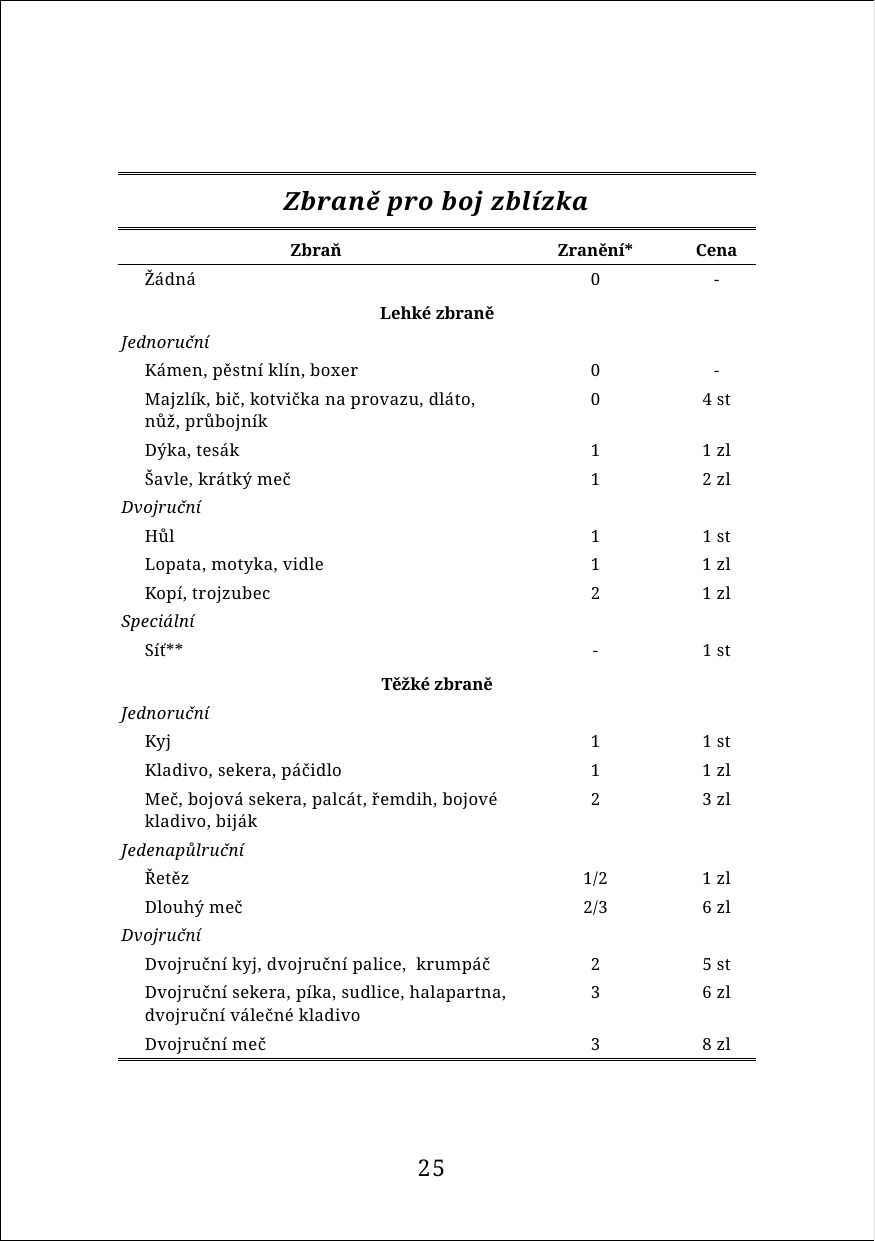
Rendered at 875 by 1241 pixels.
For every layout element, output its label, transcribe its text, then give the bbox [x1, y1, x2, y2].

table_cell 2/3 [514, 893, 677, 921]
table_cell 3 [514, 1029, 677, 1058]
table_cell Šavle, krátký meč [142, 464, 513, 493]
table_cell [118, 950, 142, 978]
table_cell Dvojruční [118, 493, 513, 521]
table_cell Řetěz [142, 864, 513, 892]
table_cell 0 [514, 356, 677, 384]
table_cell 6 zl [677, 893, 756, 921]
table_cell [118, 727, 142, 756]
table_cell 0 [514, 385, 677, 436]
table_cell Majzlík, bič, kotvička na provazu, dláto, nůž, průbojník [142, 385, 513, 436]
table_cell Lopata, motyka, vidle [142, 550, 513, 578]
table_cell 2 [514, 579, 677, 607]
table_cell Lehké zbraně [118, 293, 756, 327]
table_cell 1 [514, 436, 677, 464]
table_cell - [514, 636, 677, 664]
table_cell 2 [514, 950, 677, 978]
table_cell Jednoruční [118, 699, 756, 727]
table_cell [118, 636, 142, 664]
table_cell 3 zl [677, 784, 756, 835]
table_cell 1/2 [514, 864, 677, 892]
table_cell 6 zl [677, 978, 756, 1029]
table_cell 1 [514, 464, 677, 493]
table_cell 1 [514, 521, 677, 550]
table_header Zbraně pro boj zblízka [118, 175, 756, 227]
table_cell 1 st [677, 636, 756, 664]
table_cell Jednoruční [118, 328, 756, 356]
table_cell Kladivo, sekera, páčidlo [142, 756, 513, 784]
table_cell [514, 493, 677, 521]
table_cell 2 [514, 784, 677, 835]
table_cell 1 [514, 727, 677, 756]
table_cell 1 zl [677, 864, 756, 892]
table_cell Kyj [142, 727, 513, 756]
table_cell Kopí, trojzubec [142, 579, 513, 607]
table_cell [118, 521, 142, 550]
table_cell [118, 579, 142, 607]
table_cell 8 zl [677, 1029, 756, 1058]
table_cell 3 [514, 978, 677, 1029]
table_cell [118, 436, 142, 464]
table_cell Těžké zbraně [118, 664, 756, 698]
table_cell 1 zl [677, 579, 756, 607]
table_cell 1 [514, 550, 677, 578]
table_cell [118, 385, 142, 436]
table_cell - [677, 356, 756, 384]
table_cell 1 zl [677, 756, 756, 784]
table_cell Dvojruční [118, 921, 756, 949]
table_cell Dvojruční sekera, píka, sudlice, halapartna, dvojruční válečné kladivo [142, 978, 513, 1029]
table_cell - [677, 265, 756, 293]
table_cell [118, 1029, 142, 1058]
table_cell [118, 550, 142, 578]
table_cell 2 zl [677, 464, 756, 493]
table_cell 1 zl [677, 550, 756, 578]
table_cell [118, 893, 142, 921]
table_cell Dlouhý meč [142, 893, 513, 921]
table_cell Zranění* [514, 230, 677, 264]
table_cell [677, 493, 756, 521]
table_cell 1 zl [677, 436, 756, 464]
table_cell 1 [514, 756, 677, 784]
table_cell Speciální [118, 607, 756, 636]
table_cell 5 st [677, 950, 756, 978]
table_cell [118, 756, 142, 784]
table_cell [118, 464, 142, 493]
table_cell 1 st [677, 727, 756, 756]
table_cell 4 st [677, 385, 756, 436]
table_cell [118, 784, 142, 835]
table_cell Žádná [142, 265, 513, 293]
table_cell 1 st [677, 521, 756, 550]
table_cell Dvojruční kyj, dvojruční palice, krumpáč [142, 950, 513, 978]
table_cell Kámen, pěstní klín, boxer [142, 356, 513, 384]
table_cell Dvojruční meč [142, 1029, 513, 1058]
table_cell Jedenapůlruční [118, 835, 756, 864]
table_cell Hůl [142, 521, 513, 550]
table_cell Dýka, tesák [142, 436, 513, 464]
table_cell [118, 265, 142, 293]
table_cell [118, 356, 142, 384]
table_cell [118, 978, 142, 1029]
table_cell Meč, bojová sekera, palcát, řemdih, bojové kladivo, biják [142, 784, 513, 835]
table_cell [118, 864, 142, 892]
table_cell Zbraň [118, 230, 513, 264]
table_cell Síť** [142, 636, 513, 664]
table_cell 0 [514, 265, 677, 293]
table_cell Cena [677, 230, 756, 264]
